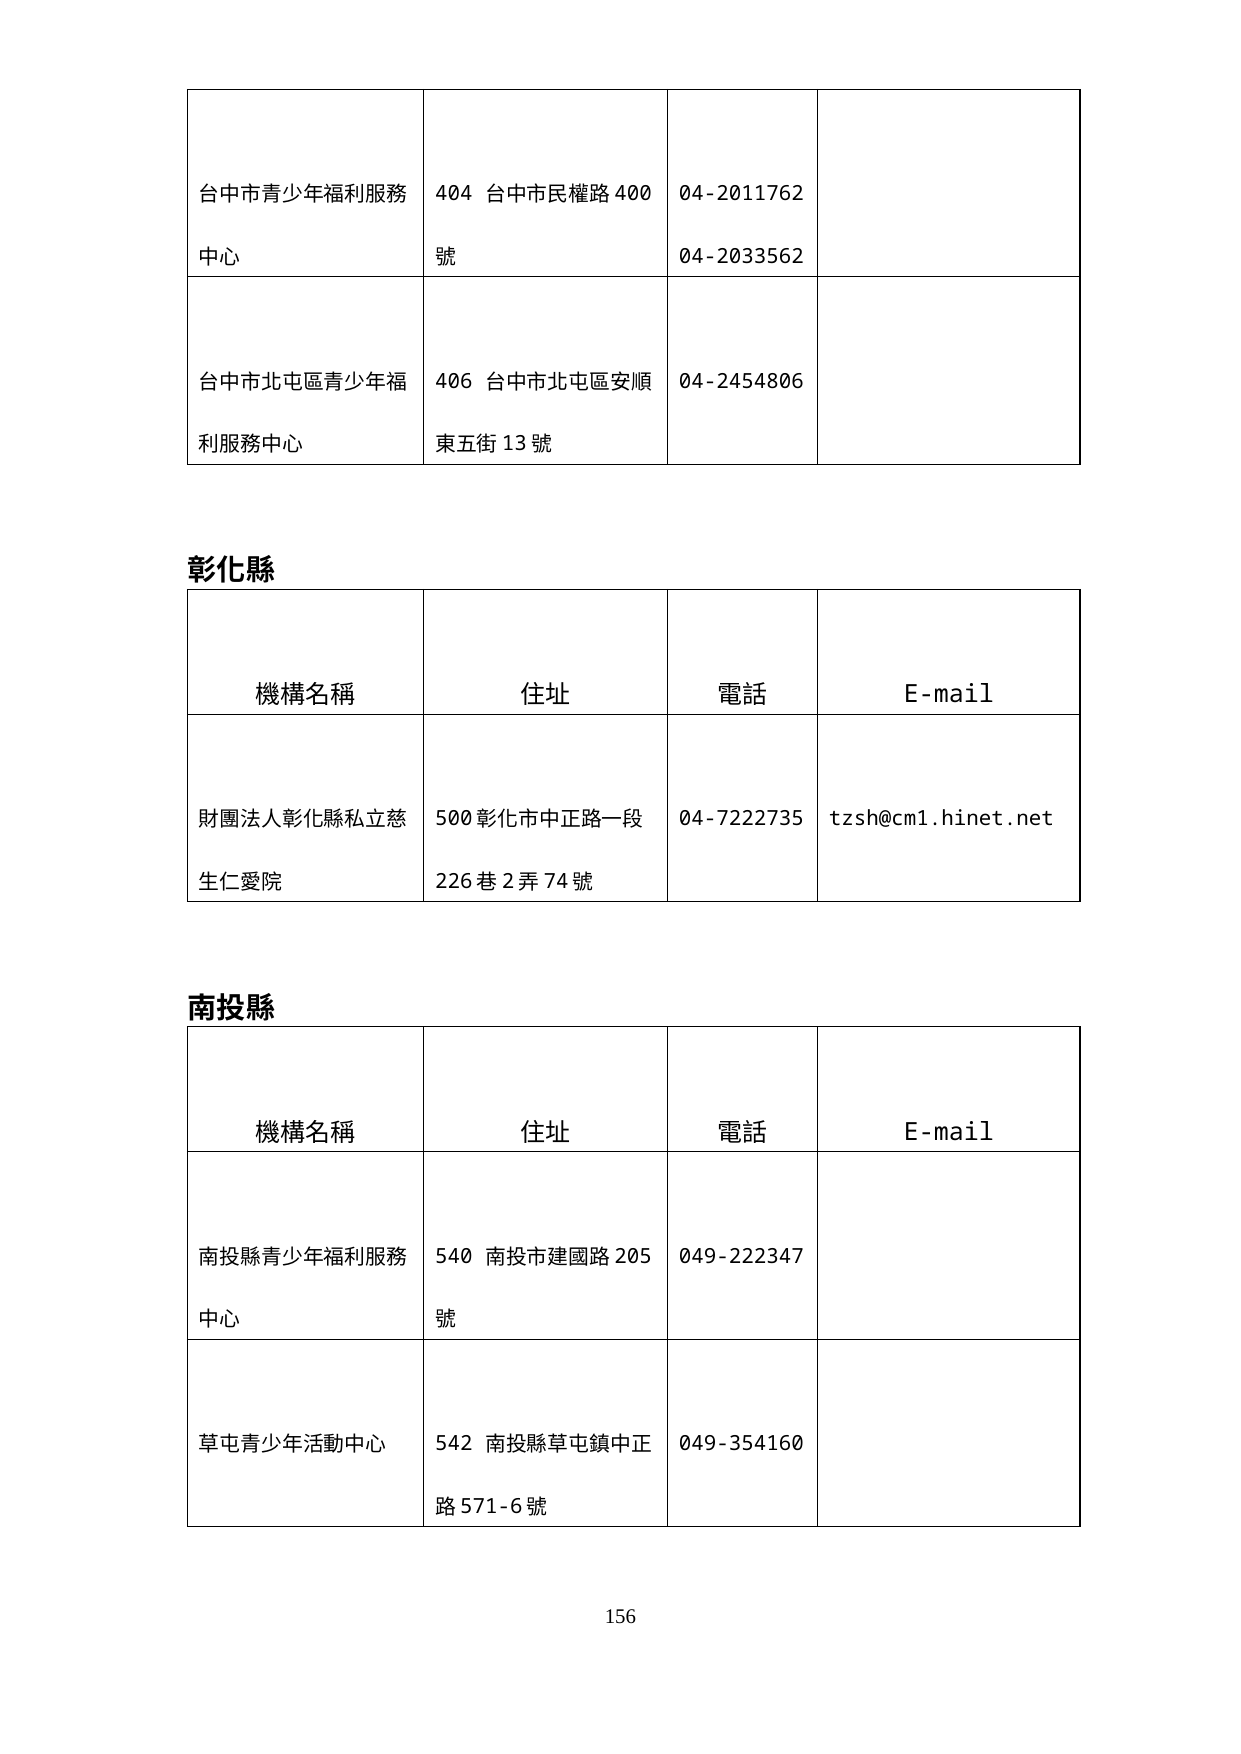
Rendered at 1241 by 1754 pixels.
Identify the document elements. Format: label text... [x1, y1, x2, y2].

table_cell [818, 1340, 1079, 1526]
text 彰化縣 [187, 526, 1053, 589]
table_cell 406 台中市北屯區安順東五街13號 [424, 277, 667, 464]
table_cell 04-7222735 [668, 715, 817, 901]
table_header 機構名稱 [188, 1027, 423, 1151]
table_cell 南投縣青少年福利服務中心 [188, 1152, 423, 1339]
table_cell 財團法人彰化縣私立慈生仁愛院 [188, 715, 423, 901]
table_header E-mail [818, 1027, 1079, 1151]
table_cell tzsh@cm1.hinet.net [818, 715, 1079, 901]
table_cell 404 台中市民權路400號 [424, 90, 667, 276]
table_cell 542 南投縣草屯鎮中正路571-6號 [424, 1340, 667, 1526]
text 南投縣 [187, 964, 1053, 1026]
table_cell 049-222347 [668, 1152, 817, 1339]
table_cell 04-2011762 04-2033562 [668, 90, 817, 276]
table_cell 台中市青少年福利服務中心 [188, 90, 423, 276]
table_header E-mail [818, 590, 1079, 714]
table_cell 台中市北屯區青少年福利服務中心 [188, 277, 423, 464]
table_header 電話 [668, 590, 817, 714]
table_cell [818, 90, 1079, 276]
table_cell 04-2454806 [668, 277, 817, 464]
table_header 機構名稱 [188, 590, 423, 714]
table_cell [818, 277, 1079, 464]
table_cell 草屯青少年活動中心 [188, 1340, 423, 1526]
table_cell 049-354160 [668, 1340, 817, 1526]
table_cell 540 南投市建國路205號 [424, 1152, 667, 1339]
table_header 住址 [424, 1027, 667, 1151]
table_cell 500彰化市中正路一段226巷2弄74號 [424, 715, 667, 901]
table_header 住址 [424, 590, 667, 714]
table_cell [818, 1152, 1079, 1339]
table_header 電話 [668, 1027, 817, 1151]
